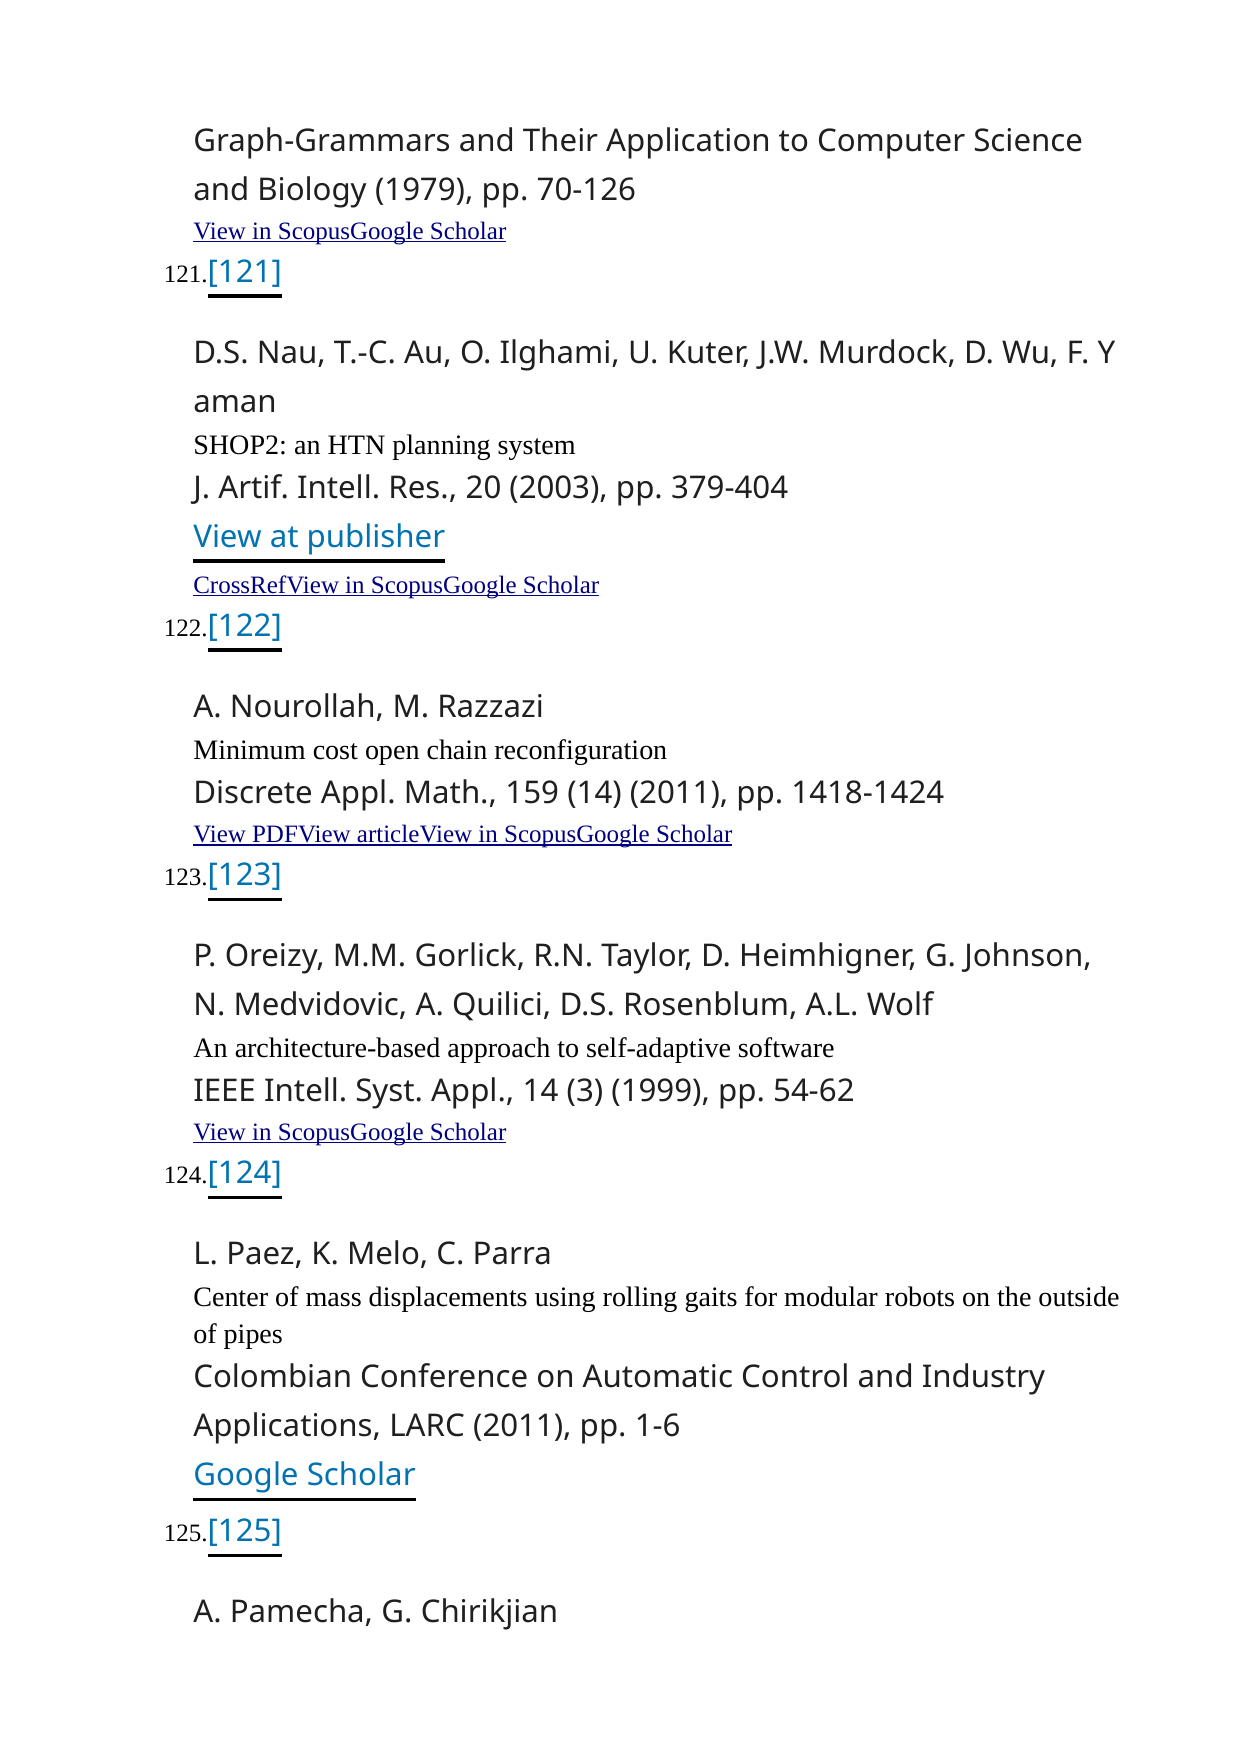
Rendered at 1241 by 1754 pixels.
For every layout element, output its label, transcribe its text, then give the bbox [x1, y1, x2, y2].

list View at publisher [193, 514, 1084, 563]
list Center of mass displacements using rolling gaits for modular robots on the outside of pipes [193, 1280, 1122, 1349]
list CrossRefView in ScopusGoogle Scholar [193, 570, 1084, 599]
list Google Scholar [193, 1452, 1084, 1501]
list SHOP2: an HTN planning system [193, 428, 1122, 460]
list View PDFView articleView in ScopusGoogle Scholar [193, 819, 1084, 848]
list J. Artif. Intell. Res., 20 (2003), pp. 379-404 [193, 465, 1122, 508]
list [122] [193, 603, 1122, 652]
list [124] [193, 1150, 1122, 1199]
list IEEE Intell. Syst. Appl., 14 (3) (1999), pp. 54-62 [193, 1068, 1122, 1111]
list A. Nourollah, M. Razzazi [193, 684, 1122, 727]
list An architecture-based approach to self-adaptive software [193, 1031, 1122, 1063]
list D.S. Nau, T.-C. Au, O. Ilghami, U. Kuter, J.W. Murdock, D. Wu, F. Yaman [193, 330, 1122, 422]
list View in ScopusGoogle Scholar [193, 1117, 1084, 1146]
list [125] [193, 1508, 1122, 1557]
list Discrete Appl. Math., 159 (14) (2011), pp. 1418-1424 [193, 770, 1122, 813]
list [121] [193, 249, 1122, 298]
list Graph-Grammars and Their Application to Computer Science and Biology (1979), pp. 70-126 [193, 118, 1122, 210]
list A. Pamecha, G. Chirikjian [193, 1589, 1122, 1632]
list Minimum cost open chain reconfiguration [193, 733, 1122, 765]
list View in ScopusGoogle Scholar [193, 216, 1084, 245]
list L. Paez, K. Melo, C. Parra [193, 1231, 1122, 1274]
list P. Oreizy, M.M. Gorlick, R.N. Taylor, D. Heimhigner, G. Johnson, N. Medvidovic, A. Quilici, D.S. Rosenblum, A.L. Wolf [193, 933, 1122, 1024]
list Colombian Conference on Automatic Control and Industry Applications, LARC (2011), pp. 1-6 [193, 1354, 1122, 1446]
list [123] [193, 852, 1122, 901]
